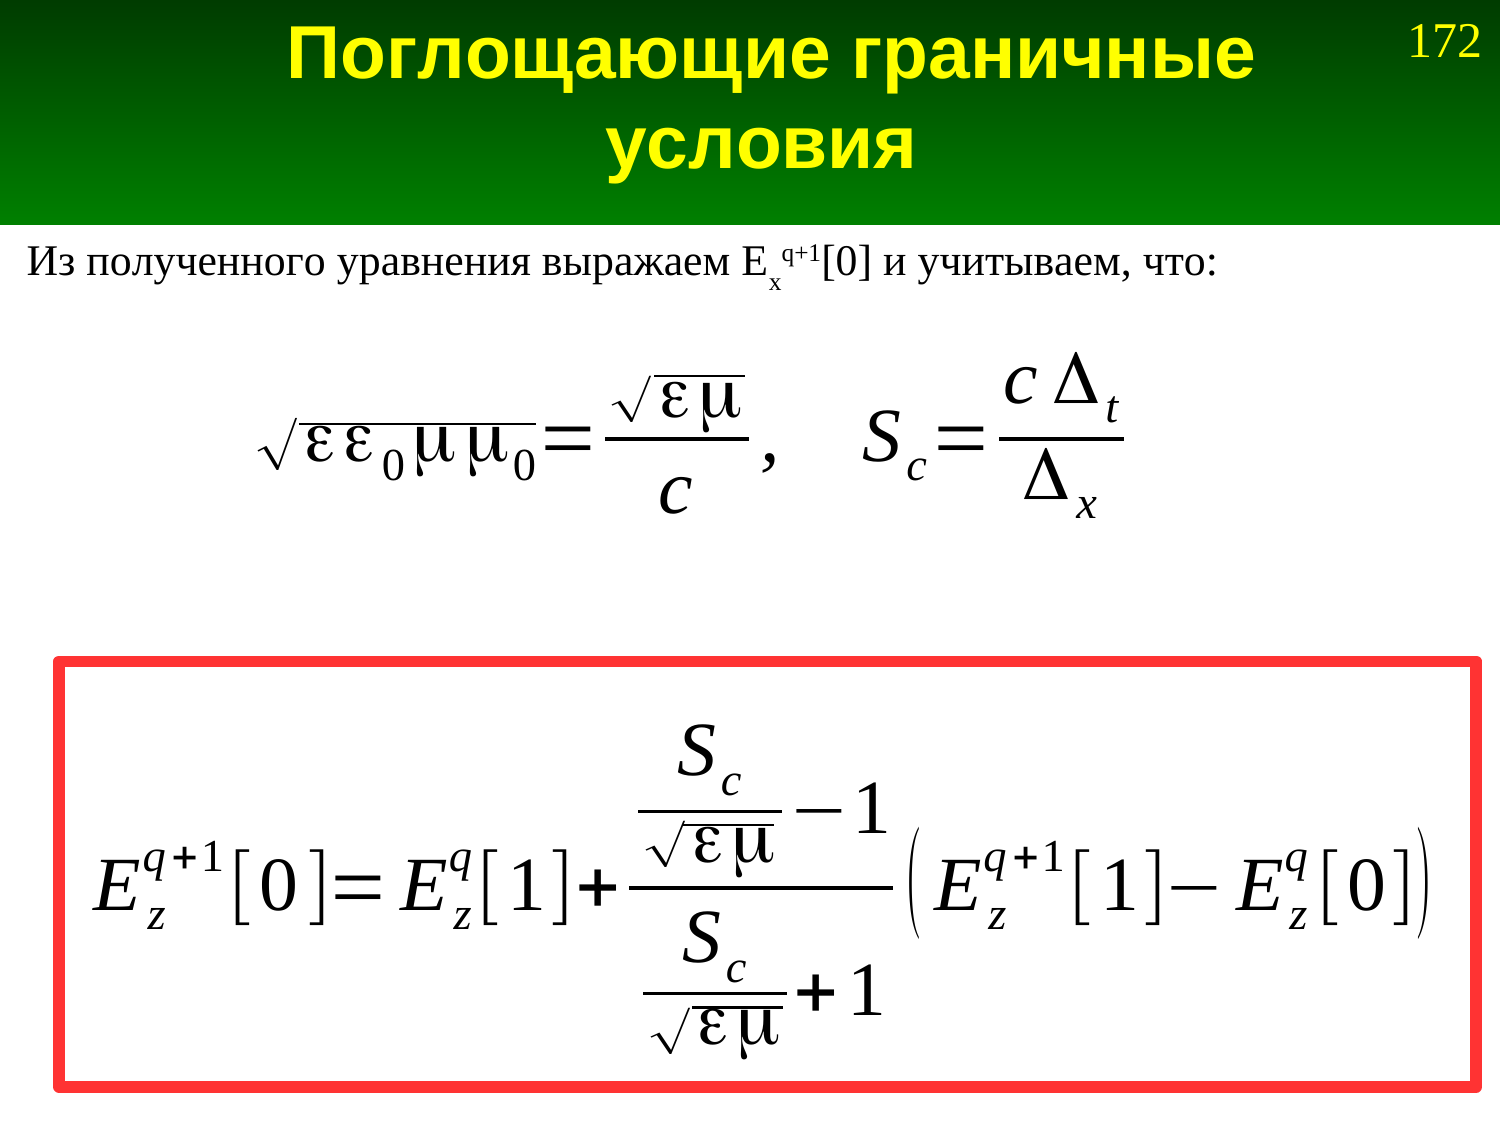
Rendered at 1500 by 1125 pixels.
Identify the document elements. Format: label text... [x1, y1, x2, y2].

title Поглощающие граничные условия [123, 0, 1399, 192]
chart [69, 708, 1453, 1065]
chart [236, 336, 1146, 532]
text_box Из полученного уравнения выражаем Exq+1[0] и учитываем, что: [11, 224, 1356, 303]
